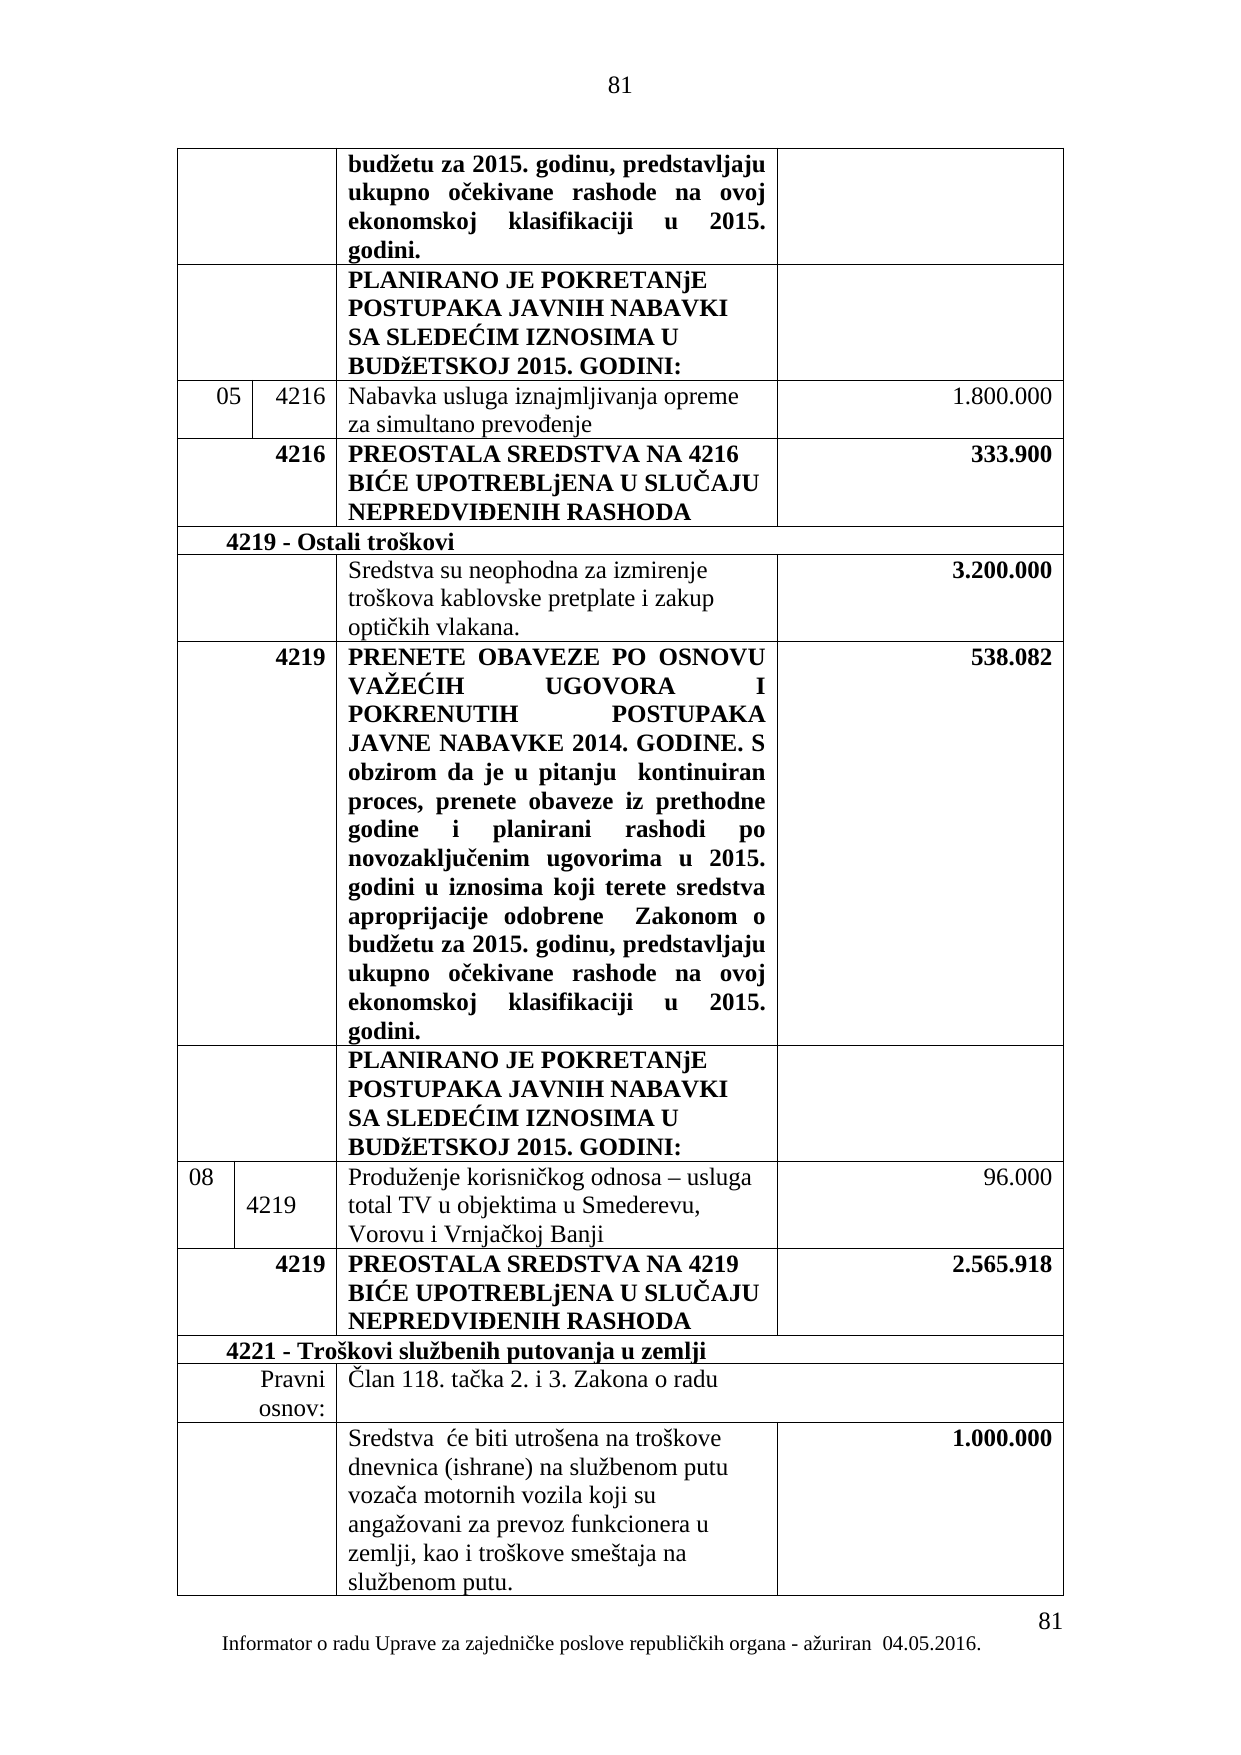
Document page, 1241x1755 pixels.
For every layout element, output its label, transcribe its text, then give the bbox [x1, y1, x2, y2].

table_cell Sredstva će biti utrošena na troškove dnevnica (ishrane) na službenom putu vozača motornih vozila koji su angažovani za prevoz funkcionera u zemlјi, kao i troškove smeštaja na službenom putu. [337, 1423, 777, 1595]
table_cell [778, 1046, 1063, 1161]
table_cell [178, 1046, 336, 1161]
table_cell PREOSTALA SREDSTVA NA 4219 BIĆE UPOTREBLjENA U SLUČAJU NEPREDVIĐENIH RASHODA [337, 1249, 777, 1335]
table_cell PRENETE OBAVEZE PO OSNOVU VAŽEĆIH UGOVORA I POKRENUTIH POSTUPAKA JAVNE NABAVKE 2014. GODINE. S obzirom da je u pitanju kontinuiran proces, prenete obaveze iz prethodne godine i planirani rashodi po novozaklјučenim ugovorima u 2015. godini u iznosima koji terete sredstva aproprijacije odobrene Zakonom o budžetu za 2015. godinu, predstavlјaju ukupno očekivane rashode na ovoj ekonomskoj klasifikaciji u 2015. godini. [337, 642, 777, 1044]
table_cell 1.000.000 [778, 1423, 1063, 1595]
table_cell 538.082 [778, 642, 1063, 1044]
table_cell Sredstva su neophodna za izmirenje troškova kablovske pretplate i zakup optičkih vlakana. [337, 555, 777, 641]
table_cell 96.000 [778, 1162, 1063, 1248]
table_cell 333.900 [778, 439, 1063, 526]
table_cell PREOSTALA SREDSTVA NA 4216 BIĆE UPOTREBLjENA U SLUČAJU NEPREDVIĐENIH RASHODA [337, 439, 777, 526]
table_cell 1.800.000 [778, 381, 1063, 438]
table_cell [778, 149, 1063, 264]
table_cell 4219 [178, 1249, 336, 1335]
table_cell 3.200.000 [778, 555, 1063, 641]
table_cell [778, 265, 1063, 380]
table_cell 08 [178, 1162, 234, 1248]
table_cell Pravni osnov: [178, 1364, 336, 1422]
table_cell Član 118. tačka 2. i 3. Zakona o radu [337, 1364, 1063, 1422]
table_cell 2.565.918 [778, 1249, 1063, 1335]
table_cell Produženje korisničkog odnosa – usluga total TV u objektima u Smederevu, Vorovu i Vrnjačkoj Banji [337, 1162, 777, 1248]
table_cell PLANIRANO JE POKRETANјE POSTUPAKA JAVNIH NABAVKI SA SLEDEĆIM IZNOSIMA U BUDžETSKOJ 2015. GODINI: [337, 265, 777, 380]
table_cell 4219 [178, 642, 336, 1044]
table_cell 4216 [253, 381, 336, 438]
table_cell [178, 555, 336, 641]
table_cell 4216 [178, 439, 336, 526]
table_cell 4219 [235, 1162, 336, 1248]
table_cell Nabavka usluga iznajmlјivanja opreme za simultano prevođenje [337, 381, 777, 438]
table_cell [178, 265, 336, 380]
table_cell 4221 - Troškovi službenih putovanja u zemlјi [178, 1336, 1063, 1363]
table_cell PLANIRANO JE POKRETANјE POSTUPAKA JAVNIH NABAVKI SA SLEDEĆIM IZNOSIMA U BUDžETSKOJ 2015. GODINI: [337, 1046, 777, 1161]
table_cell 05 [178, 381, 252, 438]
table_cell budžetu za 2015. godinu, predstavlјaju ukupno očekivane rashode na ovoj ekonomskoj klasifikaciji u 2015. godini. [337, 149, 777, 264]
table_cell 4219 - Ostali troškovi [178, 527, 1063, 554]
table_cell [178, 1423, 336, 1595]
table_cell [178, 149, 336, 264]
